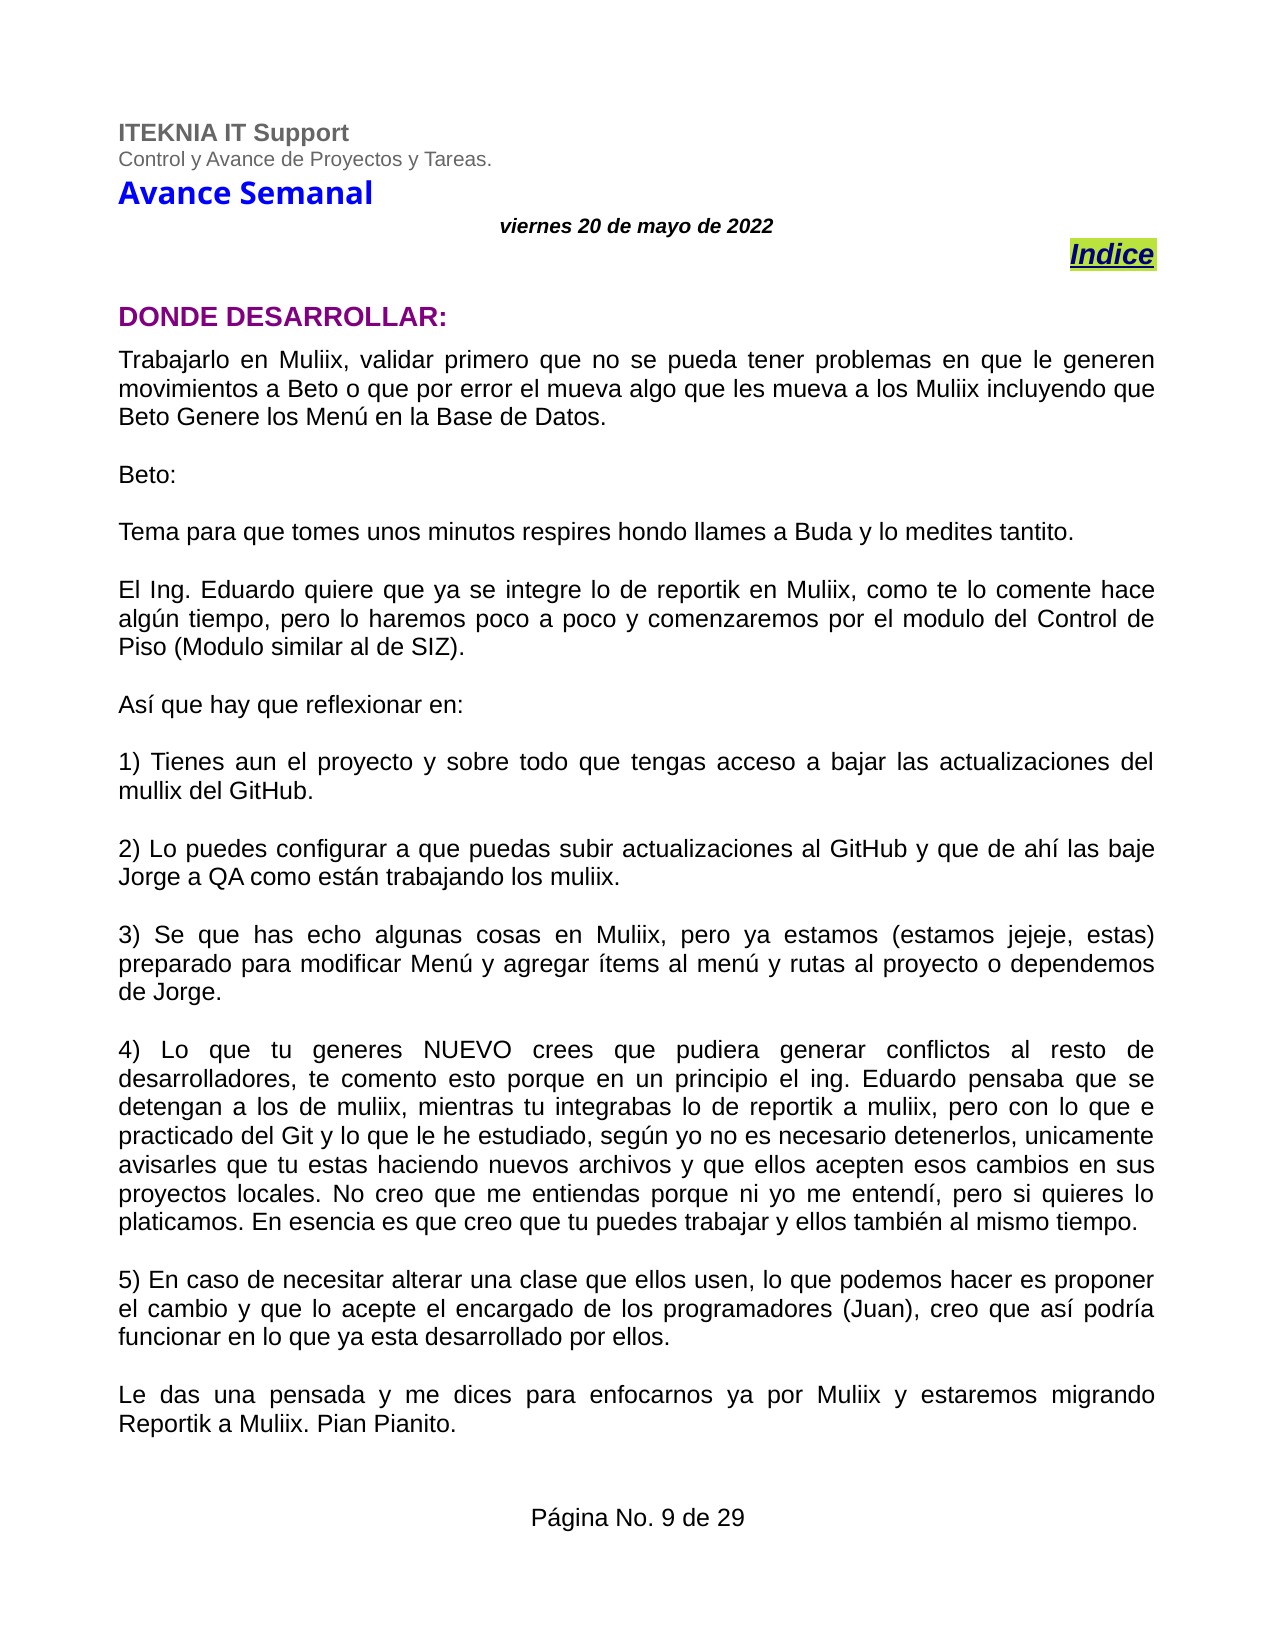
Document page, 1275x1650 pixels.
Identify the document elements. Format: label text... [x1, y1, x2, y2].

text Así que hay que reflexionar en: [118, 690, 1157, 718]
text Le das una pensada y me dices para enfocarnos ya por Muliix y estaremos migrando Reportik a Muliix. Pian Pianito. [118, 1380, 1157, 1437]
text Tema para que tomes unos minutos respires hondo llames a Buda y lo medites tantito. [118, 517, 1157, 546]
text 5) En caso de necesitar alterar una clase que ellos usen, lo que podemos hacer es proponer el cambio y que lo acepte el encargado de los programadores (Juan), creo que así podría funcionar en lo que ya esta desarrollado por ellos. [118, 1265, 1157, 1351]
subtitle DONDE DESARROLLAR: [118, 300, 1157, 332]
text 3) Se que has echo algunas cosas en Muliix, pero ya estamos (estamos jejeje, estas) preparado para modificar Menú y agregar ítems al menú y rutas al proyecto o dependemos de Jorge. [118, 920, 1157, 1006]
text Trabajarlo en Muliix, validar primero que no se pueda tener problemas en que le generen movimientos a Beto o que por error el mueva algo que les mueva a los Muliix incluyendo que Beto Genere los Menú en la Base de Datos. [118, 345, 1157, 431]
text 1) Tienes aun el proyecto y sobre todo que tengas acceso a bajar las actualizaciones del mullix del GitHub. [118, 747, 1157, 805]
text 2) Lo puedes configurar a que puedas subir actualizaciones al GitHub y que de ahí las baje Jorge a QA como están trabajando los muliix. [118, 833, 1157, 891]
text El Ing. Eduardo quiere que ya se integre lo de reportik en Muliix, como te lo comente hace algún tiempo, pero lo haremos poco a poco y comenzaremos por el modulo del Control de Piso (Modulo similar al de SIZ). [118, 575, 1157, 661]
text Beto: [118, 460, 1157, 488]
text 4) Lo que tu generes NUEVO crees que pudiera generar conflictos al resto de desarrolladores, te comento esto porque en un principio el ing. Eduardo pensaba que se detengan a los de muliix, mientras tu integrabas lo de reportik a muliix, pero con lo que e practicado del Git y lo que le he estudiado, según yo no es necesario detenerlos, unicamente avisarles que tu estas haciendo nuevos archivos y que ellos acepten esos cambios en sus proyectos locales. No creo que me entiendas porque ni yo me entendí, pero si quieres lo platicamos. En esencia es que creo que tu puedes trabajar y ellos también al mismo tiempo. [118, 1035, 1157, 1236]
